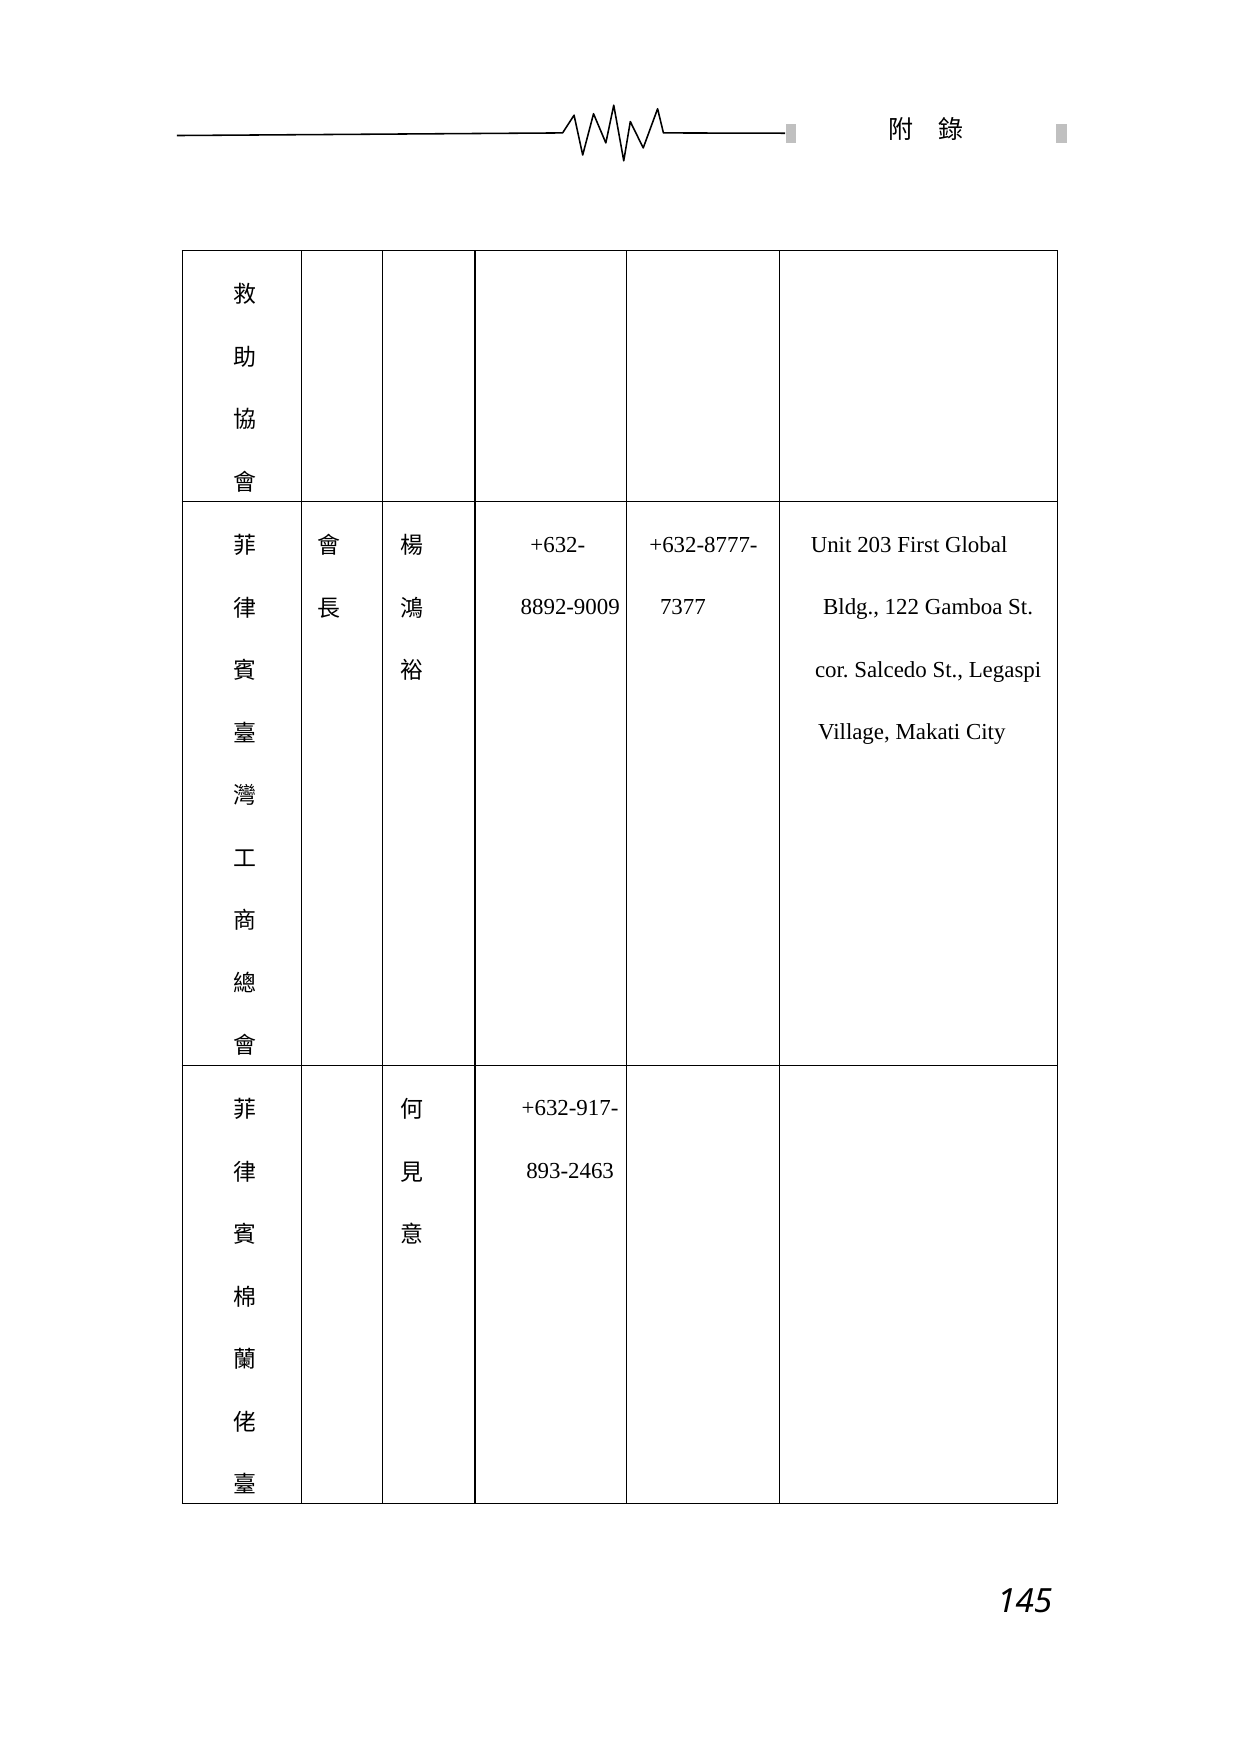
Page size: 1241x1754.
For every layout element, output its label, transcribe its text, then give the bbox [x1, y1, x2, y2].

table_cell 楊鴻裕 [383, 502, 474, 1065]
table_cell [302, 251, 382, 501]
table_cell 會長 [302, 502, 382, 1065]
table_cell Unit 203 First Global Bldg., 122 Gamboa St. cor. Salcedo St., Legaspi Village, Makati City [780, 502, 1057, 1065]
table_cell +632-8892-9009 [476, 502, 626, 1065]
table_cell +632-8777-7377 [627, 502, 779, 1065]
table_cell 何見意 [383, 1066, 474, 1503]
table_cell [627, 251, 779, 501]
table_cell [383, 251, 474, 501]
table_cell 救助協會 [183, 251, 301, 501]
table_cell +632-917-893-2463 [476, 1066, 626, 1503]
table_cell 菲律賓棉蘭佬臺 [183, 1066, 301, 1503]
table_cell [627, 1066, 779, 1503]
table_cell 菲律賓臺灣工商總會 [183, 502, 301, 1065]
table_cell [780, 1066, 1057, 1503]
table_cell [476, 251, 626, 501]
table_cell [302, 1066, 382, 1503]
table_cell [780, 251, 1057, 501]
